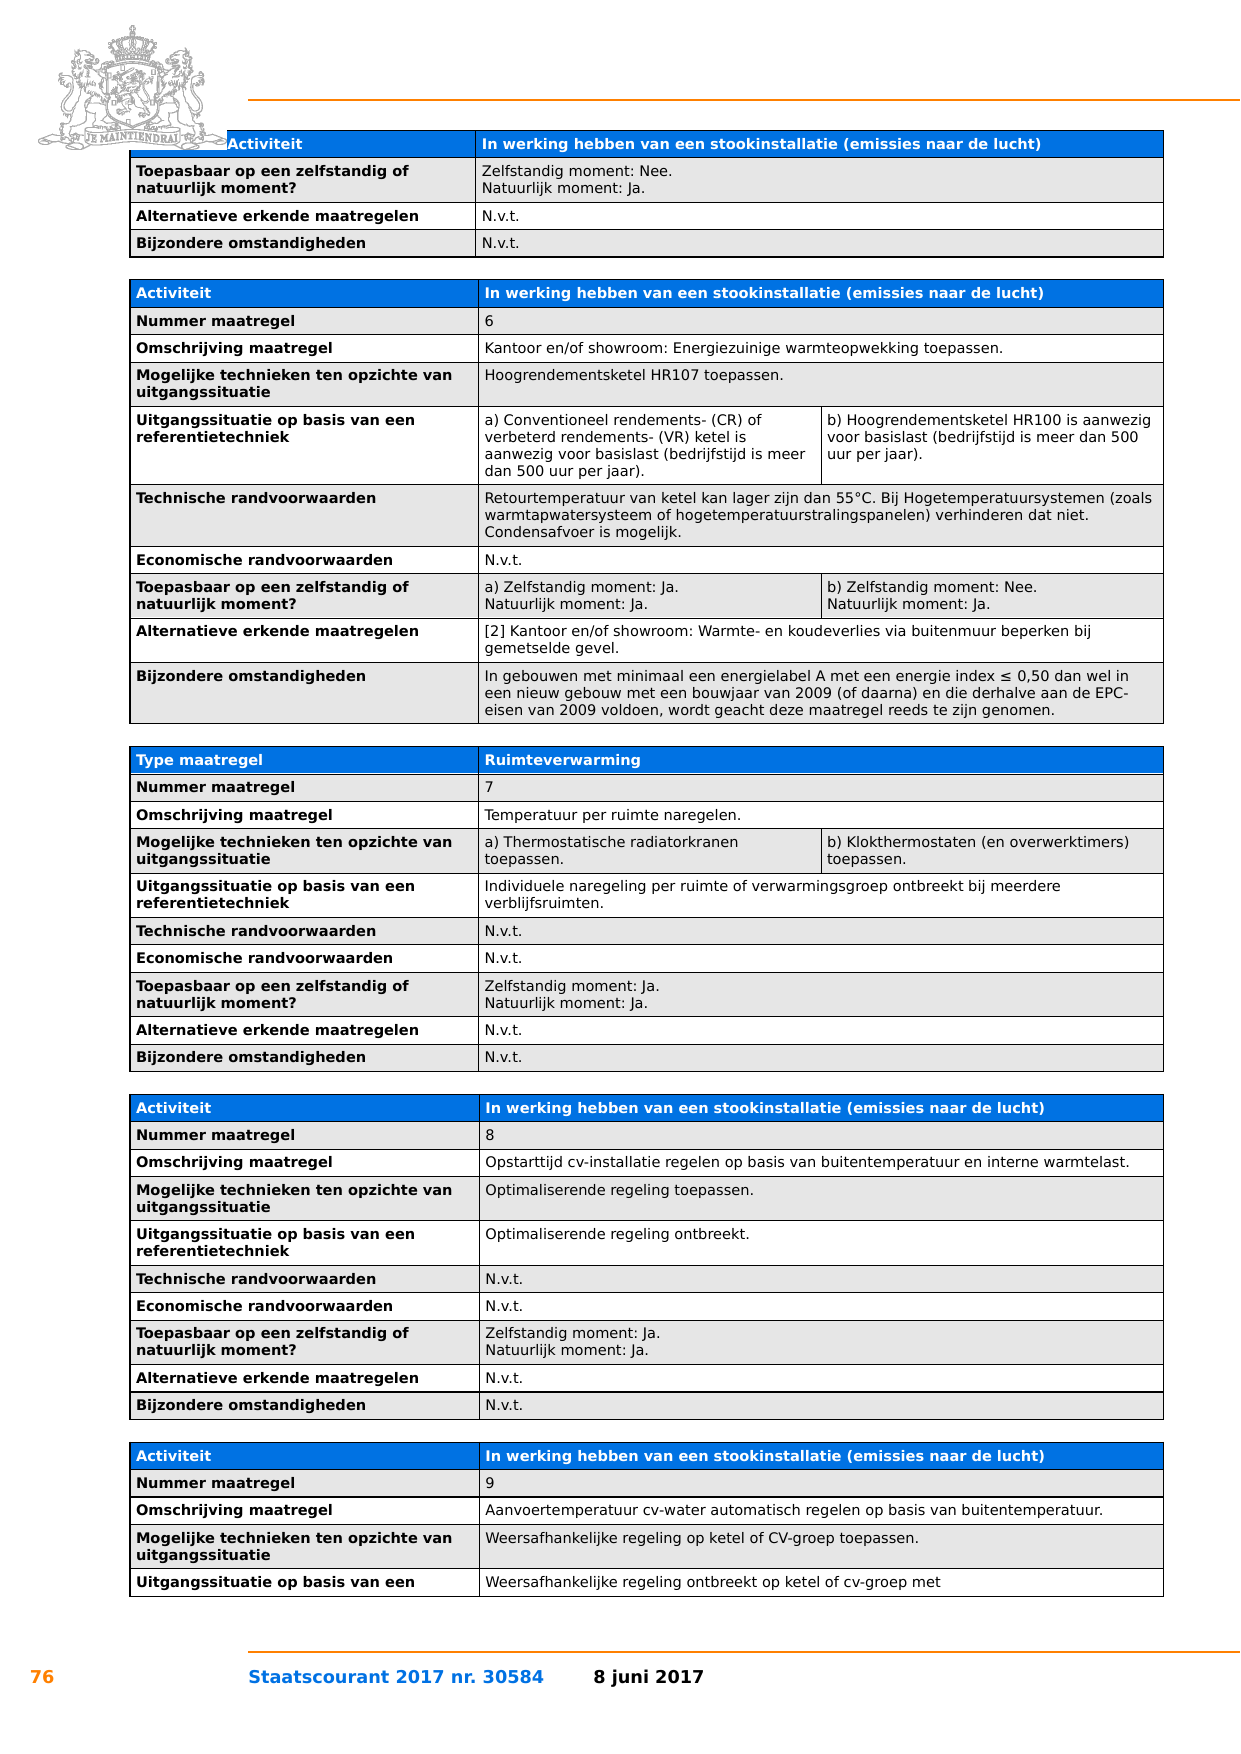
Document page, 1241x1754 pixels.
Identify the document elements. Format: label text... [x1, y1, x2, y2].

table_cell Optimaliserende regeling ontbreekt. [480, 1221, 1163, 1265]
table_header Ruimteverwarming [479, 747, 1163, 773]
table_cell N.v.t. [479, 945, 1163, 972]
table_cell Nummer maatregel [131, 775, 478, 801]
table_header Activiteit [131, 280, 478, 307]
table_cell Technische randvoorwaarden [131, 1266, 479, 1292]
table_cell N.v.t. [476, 203, 1163, 229]
table_header Activiteit [131, 131, 475, 157]
table_cell Toepasbaar op een zelfstandig of natuurlijk moment? [131, 158, 475, 202]
table_header In werking hebben van een stookinstallatie (emissies naar de lucht) [479, 280, 1163, 307]
table_cell Technische randvoorwaarden [131, 485, 478, 546]
table_cell Temperatuur per ruimte naregelen. [479, 802, 1163, 828]
table_cell N.v.t. [480, 1393, 1163, 1419]
table_cell Uitgangssituatie op basis van een referentietechniek [131, 874, 478, 917]
table_cell Toepasbaar op een zelfstandig of natuurlijk moment? [131, 574, 478, 617]
table_cell Aanvoertemperatuur cv-water automatisch regelen op basis van buitentemperatuur. [480, 1498, 1163, 1524]
table_cell a) Thermostatische radiatorkranen toepassen. [479, 829, 821, 873]
table_cell Economische randvoorwaarden [131, 945, 478, 972]
table_cell Weersafhankelijke regeling ontbreekt op ketel of cv-groep met [480, 1569, 1163, 1596]
table_cell 7 [479, 775, 1163, 801]
table_header Type maatregel [131, 747, 478, 773]
table_cell N.v.t. [479, 1045, 1163, 1071]
table_cell Alternatieve erkende maatregelen [131, 203, 475, 229]
table_cell Omschrijving maatregel [131, 1150, 479, 1176]
table_cell Nummer maatregel [131, 1122, 479, 1149]
picture [38, 25, 227, 150]
table_cell 6 [479, 308, 1163, 334]
table_cell N.v.t. [479, 1017, 1163, 1043]
table_cell Bijzondere omstandigheden [131, 663, 478, 723]
table_header Activiteit [131, 1095, 479, 1121]
table_cell Technische randvoorwaarden [131, 918, 478, 944]
table_cell Mogelijke technieken ten opzichte van uitgangssituatie [131, 1177, 479, 1220]
table_cell Zelfstandig moment: Ja. Natuurlijk moment: Ja. [479, 973, 1163, 1016]
table_cell 9 [480, 1470, 1163, 1496]
table_cell Toepasbaar op een zelfstandig of natuurlijk moment? [131, 973, 478, 1016]
table_cell Mogelijke technieken ten opzichte van uitgangssituatie [131, 829, 478, 873]
table_cell Zelfstandig moment: Ja. Natuurlijk moment: Ja. [480, 1321, 1163, 1364]
table_cell Alternatieve erkende maatregelen [131, 1017, 478, 1043]
table_cell Retourtemperatuur van ketel kan lager zijn dan 55°C. Bij Hogetemperatuursystemen (zoals warmtapwatersysteem of hogetemperatuurstralingspanelen) verhinderen dat niet. Condensafvoer is mogelijk. [479, 485, 1163, 546]
table_cell Nummer maatregel [131, 308, 478, 334]
table_cell Mogelijke technieken ten opzichte van uitgangssituatie [131, 1525, 479, 1568]
table_cell In gebouwen met minimaal een energielabel A met een energie index ≤ 0,50 dan wel in een nieuw gebouw met een bouwjaar van 2009 (of daarna) en die derhalve aan de EPC-eisen van 2009 voldoen, wordt geacht deze maatregel reeds te zijn genomen. [479, 663, 1163, 723]
table_cell Omschrijving maatregel [131, 1498, 479, 1524]
table_cell b) Klokthermostaten (en overwerktimers) toepassen. [822, 829, 1163, 873]
table_cell Alternatieve erkende maatregelen [131, 619, 478, 662]
table_cell Uitgangssituatie op basis van een referentietechniek [131, 1221, 479, 1265]
table_cell Individuele naregeling per ruimte of verwarmingsgroep ontbreekt bij meerdere verblijfsruimten. [479, 874, 1163, 917]
table_cell Mogelijke technieken ten opzichte van uitgangssituatie [131, 363, 478, 406]
table_cell [2] Kantoor en/of showroom: Warmte- en koudeverlies via buitenmuur beperken bij gemetselde gevel. [479, 619, 1163, 662]
table_header In werking hebben van een stookinstallatie (emissies naar de lucht) [476, 131, 1163, 157]
table_cell Optimaliserende regeling toepassen. [480, 1177, 1163, 1220]
table_cell Bijzondere omstandigheden [131, 230, 475, 256]
table_cell Hoogrendementsketel HR107 toepassen. [479, 363, 1163, 406]
table_cell a) Zelfstandig moment: Ja. Natuurlijk moment: Ja. [479, 574, 821, 617]
table_cell N.v.t. [479, 918, 1163, 944]
table_cell Uitgangssituatie op basis van een [131, 1569, 479, 1596]
table_cell Bijzondere omstandigheden [131, 1393, 479, 1419]
table_cell b) Hoogrendementsketel HR100 is aanwezig voor basislast (bedrijfstijd is meer dan 500 uur per jaar). [822, 407, 1163, 484]
table_cell Kantoor en/of showroom: Energiezuinige warmteopwekking toepassen. [479, 335, 1163, 362]
table_cell Nummer maatregel [131, 1470, 479, 1496]
table_cell N.v.t. [480, 1365, 1163, 1391]
table_cell Omschrijving maatregel [131, 335, 478, 362]
table_header In werking hebben van een stookinstallatie (emissies naar de lucht) [480, 1443, 1163, 1469]
table_cell Uitgangssituatie op basis van een referentietechniek [131, 407, 478, 484]
table_cell Economische randvoorwaarden [131, 547, 478, 573]
table_header Activiteit [131, 1443, 479, 1469]
table_cell Zelfstandig moment: Nee. Natuurlijk moment: Ja. [476, 158, 1163, 202]
table_cell N.v.t. [476, 230, 1163, 256]
table_cell b) Zelfstandig moment: Nee. Natuurlijk moment: Ja. [822, 574, 1163, 617]
table_cell a) Conventioneel rendements- (CR) of verbeterd rendements- (VR) ketel is aanwezig voor basislast (bedrijfstijd is meer dan 500 uur per jaar). [479, 407, 821, 484]
table_cell Weersafhankelijke regeling op ketel of CV-groep toepassen. [480, 1525, 1163, 1568]
table_cell N.v.t. [480, 1293, 1163, 1319]
table_header In werking hebben van een stookinstallatie (emissies naar de lucht) [480, 1095, 1163, 1121]
table_cell Omschrijving maatregel [131, 802, 478, 828]
table_cell Economische randvoorwaarden [131, 1293, 479, 1319]
table_cell N.v.t. [479, 547, 1163, 573]
table_cell Bijzondere omstandigheden [131, 1045, 478, 1071]
table_cell Alternatieve erkende maatregelen [131, 1365, 479, 1391]
table_cell Opstarttijd cv-installatie regelen op basis van buitentemperatuur en interne warmtelast. [480, 1150, 1163, 1176]
table_cell 8 [480, 1122, 1163, 1149]
table_cell Toepasbaar op een zelfstandig of natuurlijk moment? [131, 1321, 479, 1364]
table_cell N.v.t. [480, 1266, 1163, 1292]
